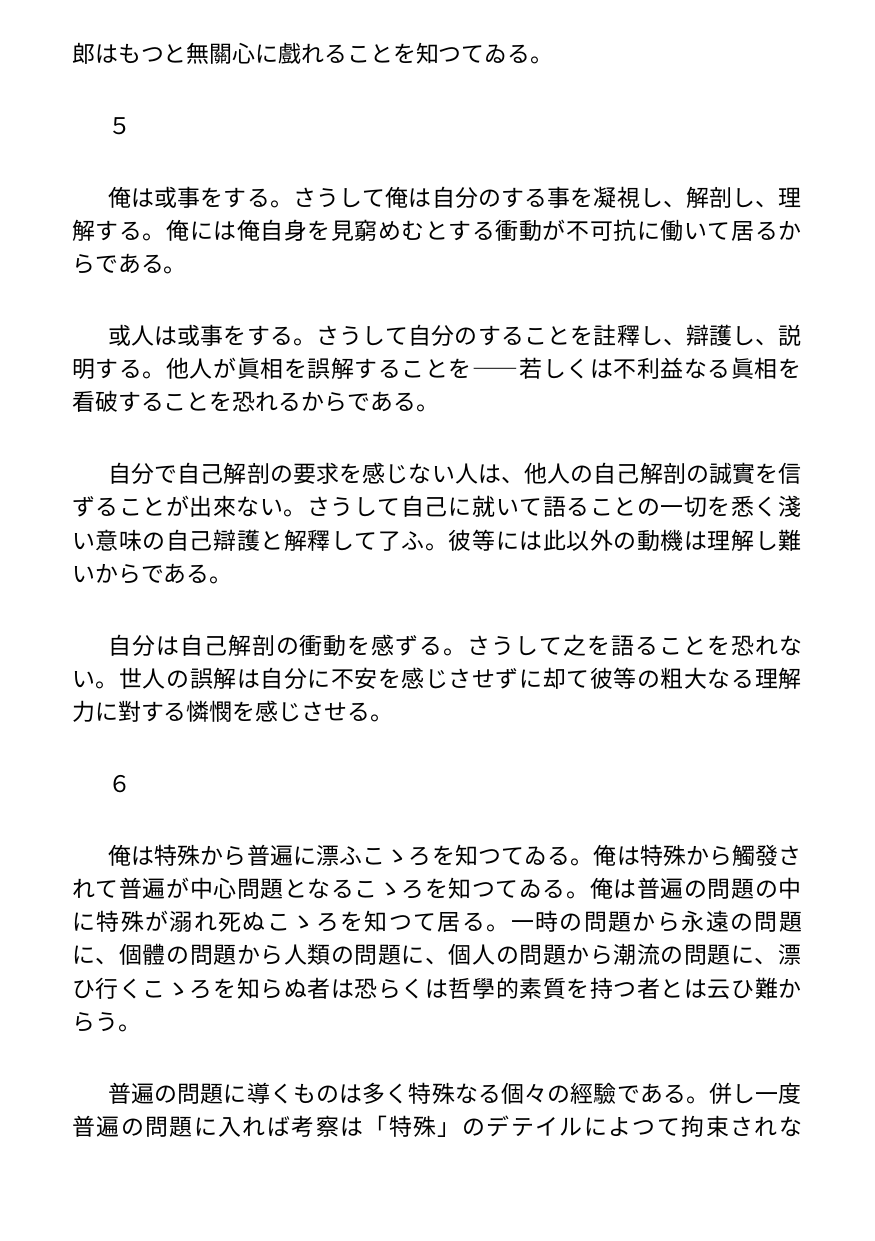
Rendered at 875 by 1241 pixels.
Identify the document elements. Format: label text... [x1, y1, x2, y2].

text 俺は特殊から普遍に漂ふこゝろを知つてゐる。俺は特殊から觸發されて普遍が中心問題となるこゝろを知つてゐる。俺は普遍の問題の中に特殊が溺れ死ぬこゝろを知つて居る。一時の問題から永遠の問題に、個體の問題から人類の問題に、個人の問題から潮流の問題に、漂ひ行くこゝろを知らぬ者は恐らくは哲學的素質を持つ者とは云ひ難からう。 [72, 837, 802, 1037]
text ６ [72, 766, 802, 799]
text 普遍の問題に導くものは多く特殊なる個々の經驗である。併し一度普遍の問題に入れば考察は「特殊」のデテイルによつて拘束されな [72, 1075, 802, 1142]
text 俺は或事をする。さうして俺は自分のする事を凝視し、解剖し、理解する。俺には俺自身を見窮めむとする衝動が不可抗に働いて居るからである。 [72, 179, 802, 279]
text 郎はもつと無關心に戲れることを知つてゐる。 [72, 36, 802, 69]
text ５ [72, 108, 802, 141]
text 自分で自己解剖の要求を感じない人は、他人の自己解剖の誠實を信ずることが出來ない。さうして自己に就いて語ることの一切を悉く淺い意味の自己辯護と解釋して了ふ。彼等には此以外の動機は理解し難いからである。 [72, 456, 802, 589]
text 或人は或事をする。さうして自分のすることを註釋し、辯護し、説明する。他人が眞相を誤解することを――若しくは不利益なる眞相を看破することを恐れるからである。 [72, 318, 802, 417]
text 自分は自己解剖の衝動を感ずる。さうして之を語ることを恐れない。世人の誤解は自分に不安を感じさせずに却て彼等の粗大なる理解力に對する憐憫を感じさせる。 [72, 627, 802, 727]
